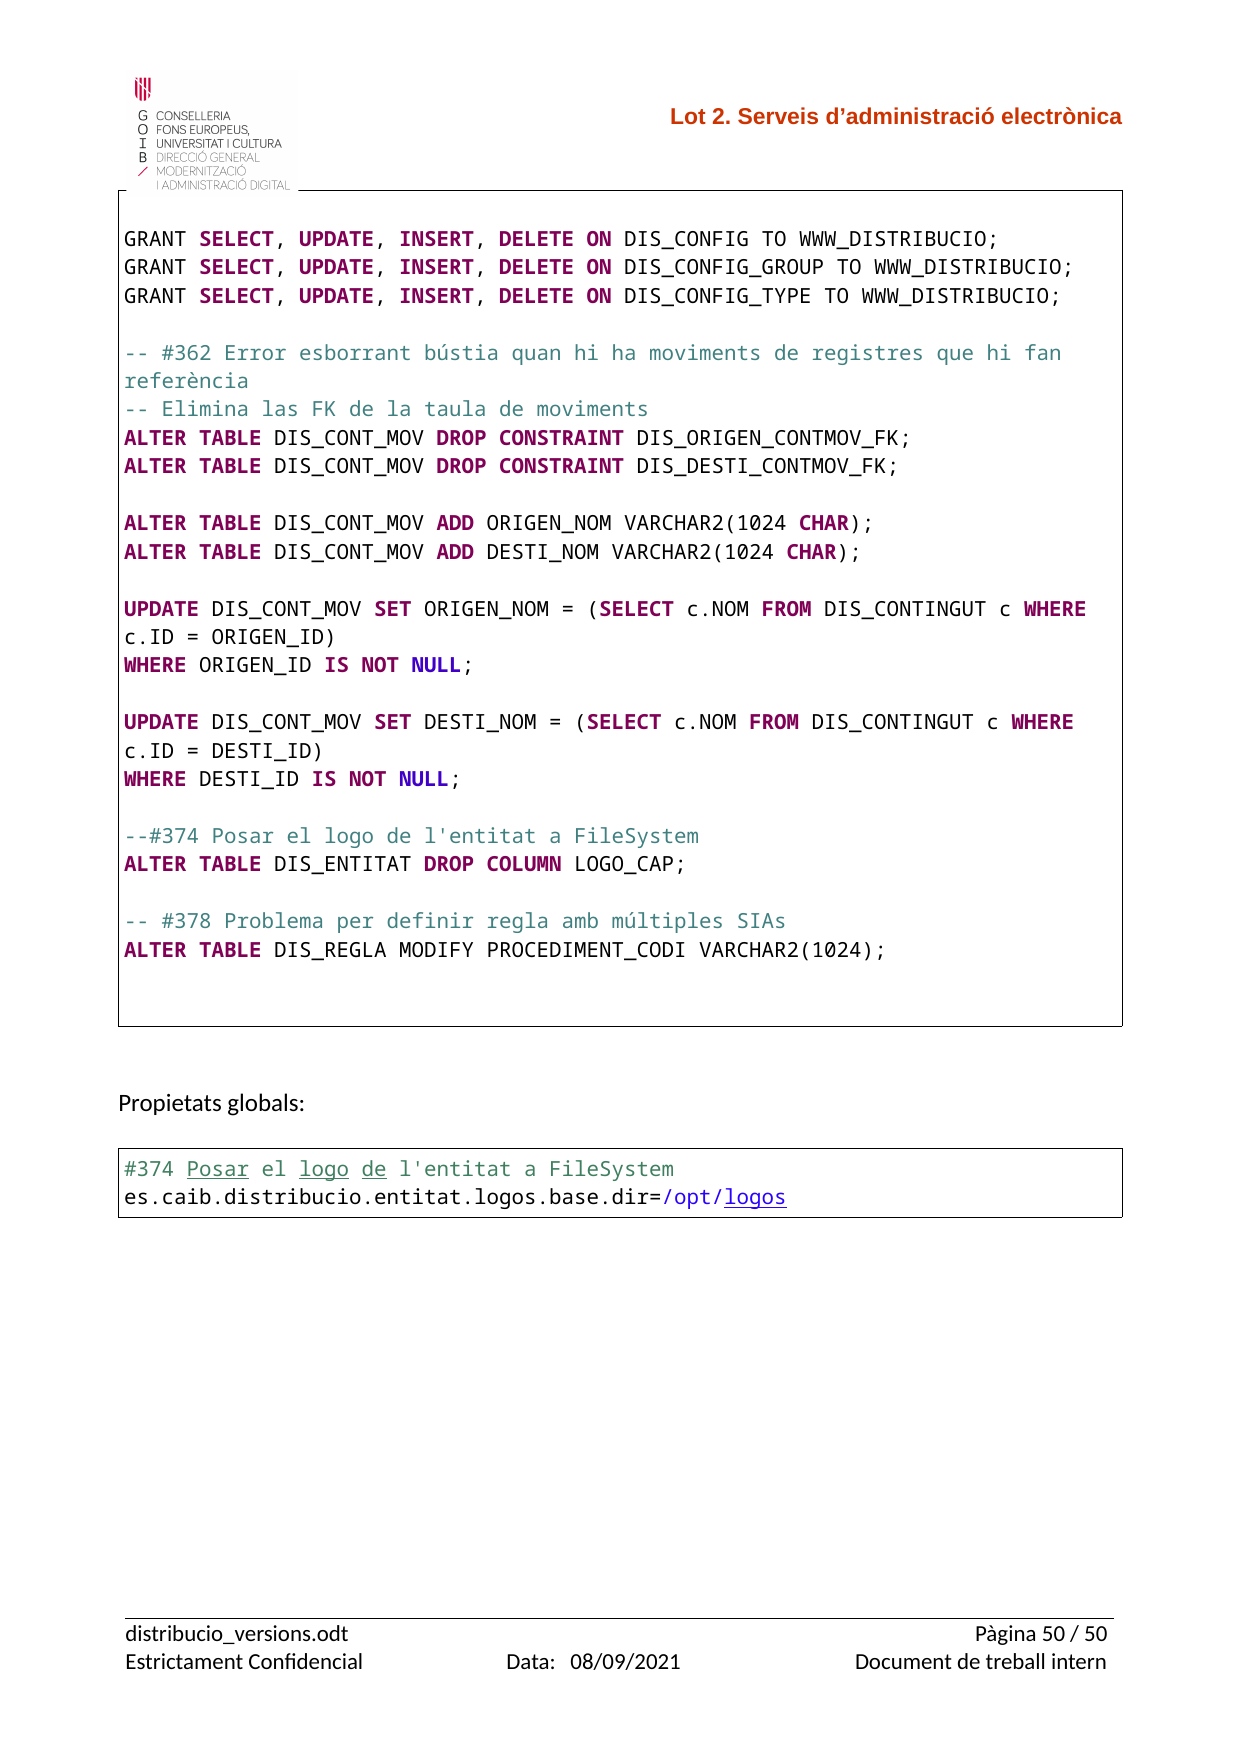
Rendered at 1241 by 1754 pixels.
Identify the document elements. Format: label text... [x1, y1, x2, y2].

text Propietats globals: [118, 1087, 1122, 1118]
table_header GRANT SELECT, UPDATE, INSERT, DELETE ON DIS_CONFIG TO WWW_DISTRIBUCIO; GRANT SELECT, UPDATE, INSERT, DELETE ON DIS_CONFIG_GROUP TO WWW_DISTRIBUCIO; GRANT SELECT, UPDATE, INSERT, DELETE ON DIS_CONFIG_TYPE TO WWW_DISTRIBUCIO; -- #362 Error esborrant bústia quan hi ha moviments de registres que hi fan referència -- Elimina las FK de la taula de moviments ALTER TABLE DIS_CONT_MOV DROP CONSTRAINT DIS_ORIGEN_CONTMOV_FK; ALTER TABLE DIS_CONT_MOV DROP CONSTRAINT DIS_DESTI_CONTMOV_FK; ALTER TABLE DIS_CONT_MOV ADD ORIGEN_NOM VARCHAR2(1024 CHAR); ALTER TABLE DIS_CONT_MOV ADD DESTI_NOM VARCHAR2(1024 CHAR); UPDATE DIS_CONT_MOV SET ORIGEN_NOM = (SELECT c.NOM FROM DIS_CONTINGUT c WHERE c.ID = ORIGEN_ID) WHERE ORIGEN_ID IS NOT NULL; UPDATE DIS_CONT_MOV SET DESTI_NOM = (SELECT c.NOM FROM DIS_CONTINGUT c WHERE c.ID = DESTI_ID) WHERE DESTI_ID IS NOT NULL; --#374 Posar el logo de l'entitat a FileSystem ALTER TABLE DIS_ENTITAT DROP COLUMN LOGO_CAP; -- #378 Problema per definir regla amb múltiples SIAs ALTER TABLE DIS_REGLA MODIFY PROCEDIMENT_CODI VARCHAR2(1024); [119, 191, 1122, 1026]
picture [126, 70, 299, 197]
table_header #374 Posar el logo de l'entitat a FileSystem es.caib.distribucio.entitat.logos.base.dir=/opt/logos [119, 1149, 1122, 1217]
